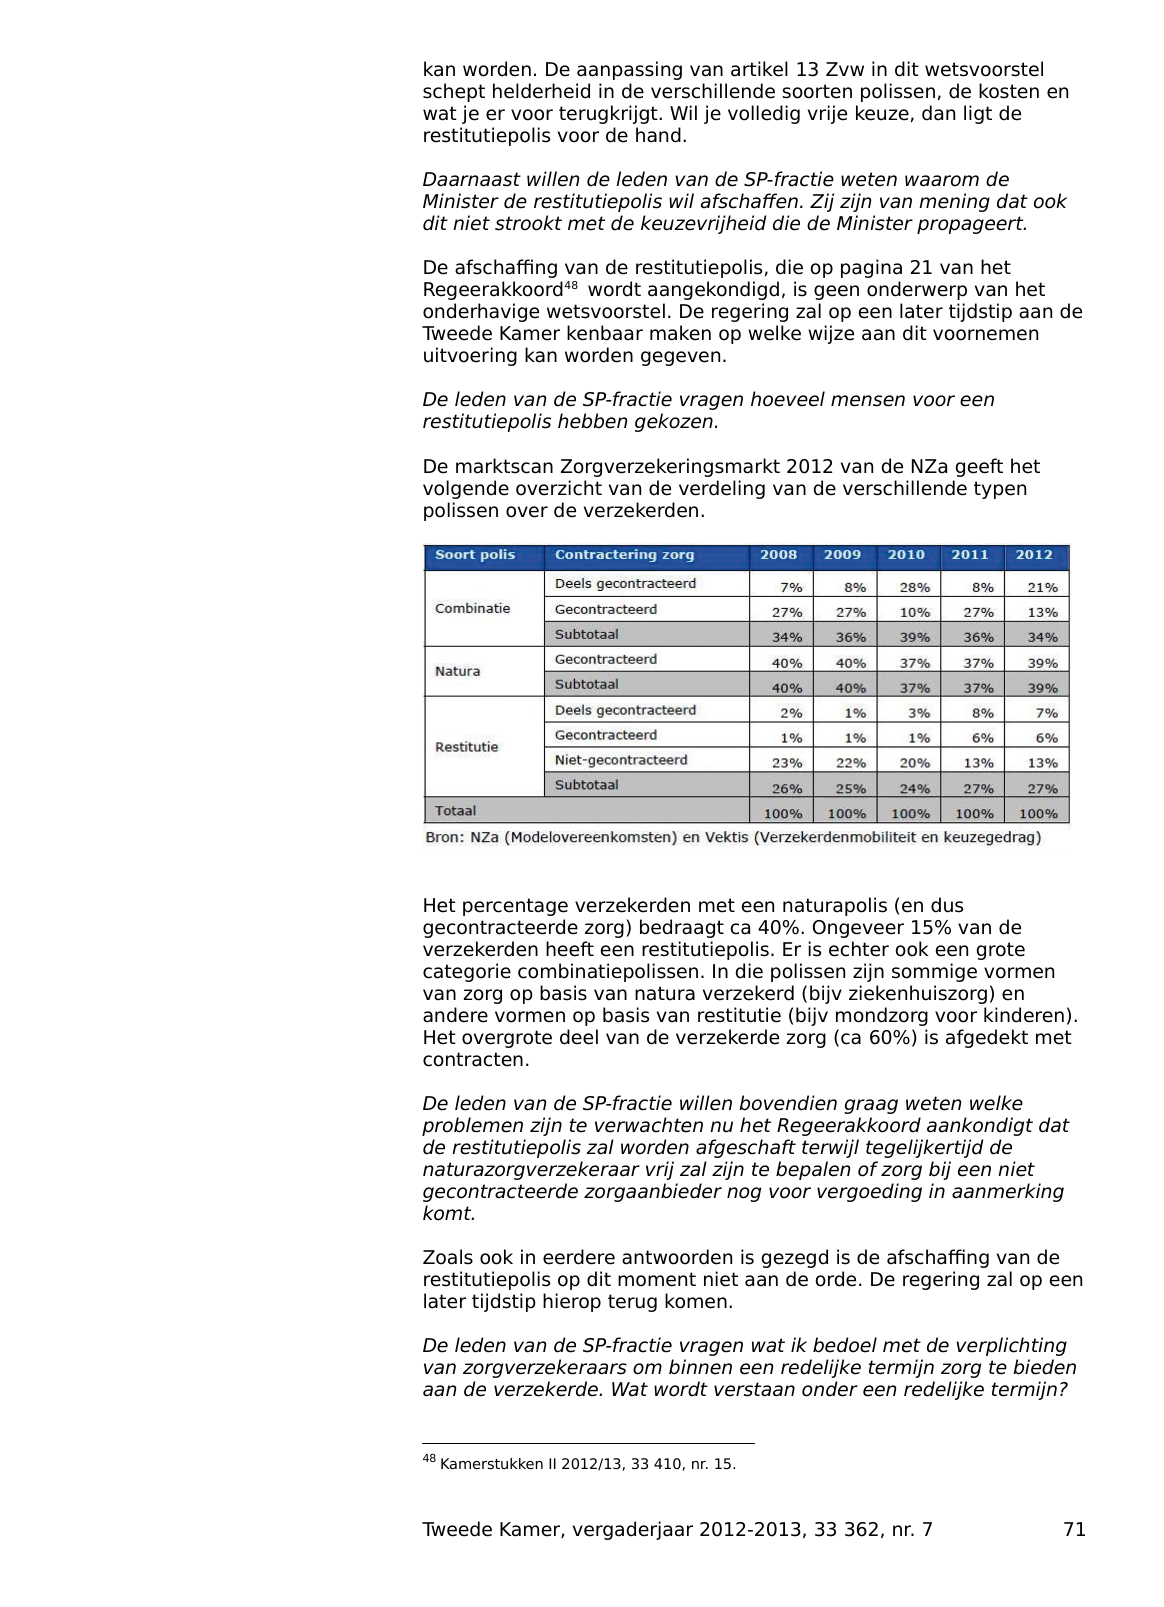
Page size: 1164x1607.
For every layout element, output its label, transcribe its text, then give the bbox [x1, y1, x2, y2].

text De leden van de SP-fractie vragen hoeveel mensen voor een restitutiepolis hebben gekozen. [422, 389, 1087, 433]
text De marktscan Zorgverzekeringsmarkt 2012 van de NZa geeft het volgende overzicht van de verdeling van de verschillende typen polissen over de verzekerden. [422, 456, 1087, 521]
text Zoals ook in eerdere antwoorden is gezegd is de afschaffing van de restitutiepolis op dit moment niet aan de orde. De regering zal op een later tijdstip hierop terug komen. [422, 1247, 1087, 1313]
text De afschaffing van de restitutiepolis, die op pagina 21 van het Regeerakkoord wordt aangekondigd, is geen onderwerp van het onderhavige wetsvoorstel. De regering zal op een later tijdstip aan de Tweede Kamer kenbaar maken op welke wijze aan dit voornemen uitvoering kan worden gegeven. [422, 257, 1087, 367]
text Daarnaast willen de leden van de SP-fractie weten waarom de Minister de restitutiepolis wil afschaffen. Zij zijn van mening dat ook dit niet strookt met de keuzevrijheid die de Minister propageert. [422, 169, 1087, 235]
picture [422, 543, 1072, 851]
text Het percentage verzekerden met een naturapolis (en dus gecontracteerde zorg) bedraagt ca 40%. Ongeveer 15% van de verzekerden heeft een restitutiepolis. Er is echter ook een grote categorie combinatiepolissen. In die polissen zijn sommige vormen van zorg op basis van natura verzekerd (bijv ziekenhuiszorg) en andere vormen op basis van restitutie (bijv mondzorg voor kinderen). Het overgrote deel van de verzekerde zorg (ca 60%) is afgedekt met contracten. [422, 895, 1087, 1071]
text De leden van de SP-fractie vragen wat ik bedoel met de verplichting van zorgverzekeraars om binnen een redelijke termijn zorg te bieden aan de verzekerde. Wat wordt verstaan onder een redelijke termijn? [422, 1335, 1087, 1401]
text Kamerstukken II 2012/13, 33 410, nr. 15. [422, 1452, 1087, 1474]
text kan worden. De aanpassing van artikel 13 Zvw in dit wetsvoorstel schept helderheid in de verschillende soorten polissen, de kosten en wat je er voor terugkrijgt. Wil je volledig vrije keuze, dan ligt de restitutiepolis voor de hand. [422, 59, 1087, 147]
text De leden van de SP-fractie willen bovendien graag weten welke problemen zijn te verwachten nu het Regeerakkoord aankondigt dat de restitutiepolis zal worden afgeschaft terwijl tegelijkertijd de naturazorgverzekeraar vrij zal zijn te bepalen of zorg bij een niet gecontracteerde zorgaanbieder nog voor vergoeding in aanmerking komt. [422, 1093, 1087, 1225]
